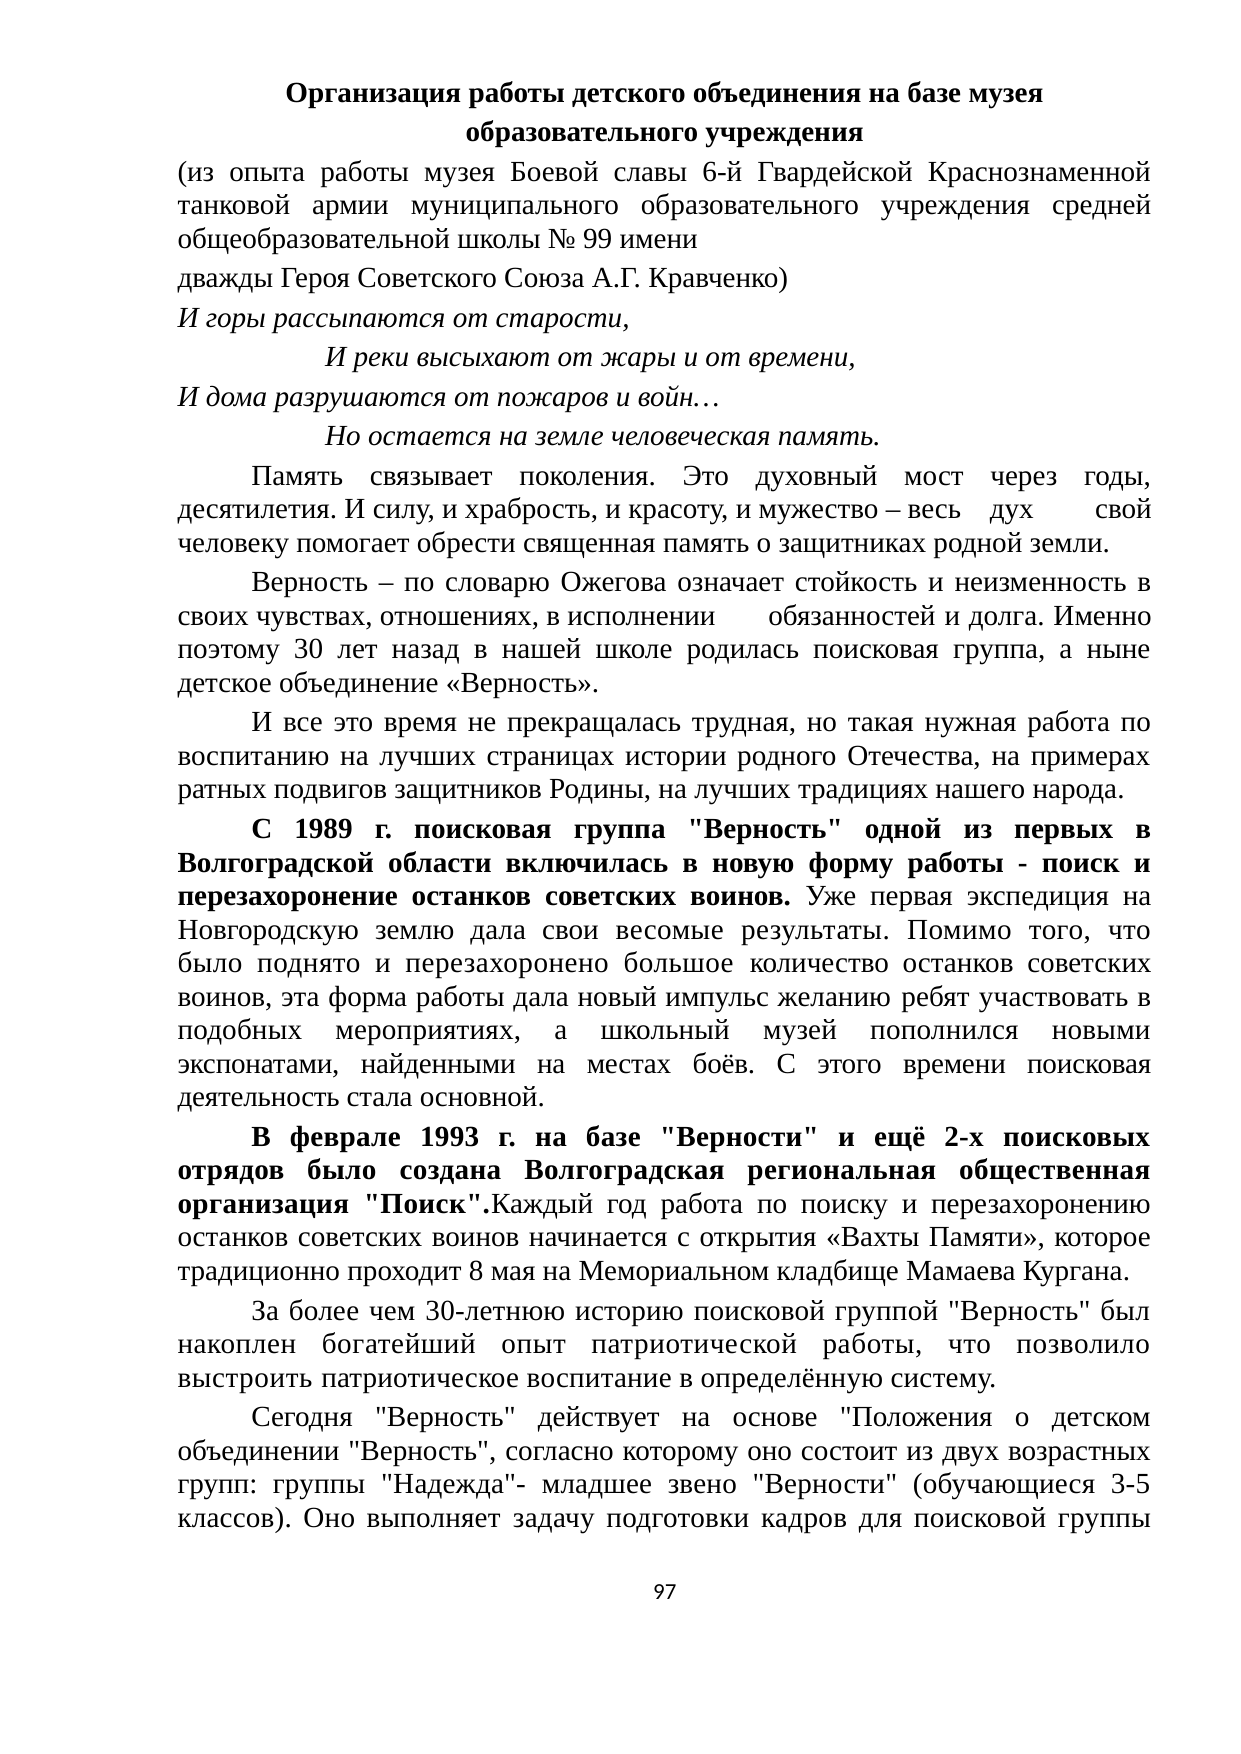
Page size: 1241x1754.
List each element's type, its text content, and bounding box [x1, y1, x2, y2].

text И горы рассыпаются от старости, [177, 300, 1152, 333]
text Верность – по словарю Ожегова означает стойкость и неизменность в своих чувствах, отношениях, в исполнении обязанностей и долга. Именно поэтому 30 лет назад в нашей школе родилась поисковая группа, а ныне детское объединение «Верность». [177, 564, 1152, 699]
text образовательного учреждения [177, 114, 1152, 148]
text (из опыта работы музея Боевой славы 6-й Гвардейской Краснознаменной танковой армии муниципального образовательного учреждения средней общеобразовательной школы № 99 имени [177, 154, 1152, 254]
text В феврале 1993 г. на базе "Верности" и ещё 2-х поисковых отрядов было создана Волгоградская региональная общественная организация "Поиск".Каждый год работа по поиску и перезахоронению останков советских воинов начинается с открытия «Вахты Памяти», которое традиционно проходит 8 мая на Мемориальном кладбище Мамаева Кургана. [177, 1119, 1152, 1287]
text Но остается на земле человеческая память. [177, 418, 1152, 452]
text И реки высыхают от жары и от времени, [177, 339, 1152, 373]
text Память связывает поколения. Это духовный мост через годы, десятилетия. И силу, и храбрость, и красоту, и мужество – весь дух свой человеку помогает обрести священная память о защитниках родной земли. [177, 458, 1152, 558]
text Сегодня "Верность" действует на основе "Положения о детском объединении "Верность", согласно которому оно состоит из двух возрастных групп: группы "Надежда"- младшее звено "Верности" (обучающиеся 3-5 классов). Оно выполняет задачу подготовки кадров для поисковой группы [177, 1399, 1152, 1533]
text С 1989 г. поисковая группа "Верность" одной из первых в Волгоградской области включилась в новую форму работы - поиск и перезахоронение останков советских воинов. Уже первая экспедиция на Новгородскую землю дала свои весомые результаты. Помимо того, что было поднято и перезахоронено большое количество останков советских воинов, эта форма работы дала новый импульс желанию ребят участвовать в подобных мероприятиях, а школьный музей пополнился новыми экспонатами, найденными на местах боёв. С этого времени поисковая деятельность стала основной. [177, 811, 1152, 1113]
text дважды Героя Советского Союза А.Г. Кравченко) [177, 261, 1152, 294]
text И все это время не прекращалась трудная, но такая нужная работа по воспитанию на лучших страницах истории родного Отечества, на примерах ратных подвигов защитников Родины, на лучших традициях нашего народа. [177, 704, 1152, 805]
text И дома разрушаются от пожаров и войн… [177, 379, 1152, 412]
text Организация работы детского объединения на базе музея [177, 75, 1152, 108]
text За более чем 30-летнюю историю поисковой группой "Верность" был накоплен богатейший опыт патриотической работы, что позволило выстроить патриотическое воспитание в определённую систему. [177, 1293, 1152, 1393]
